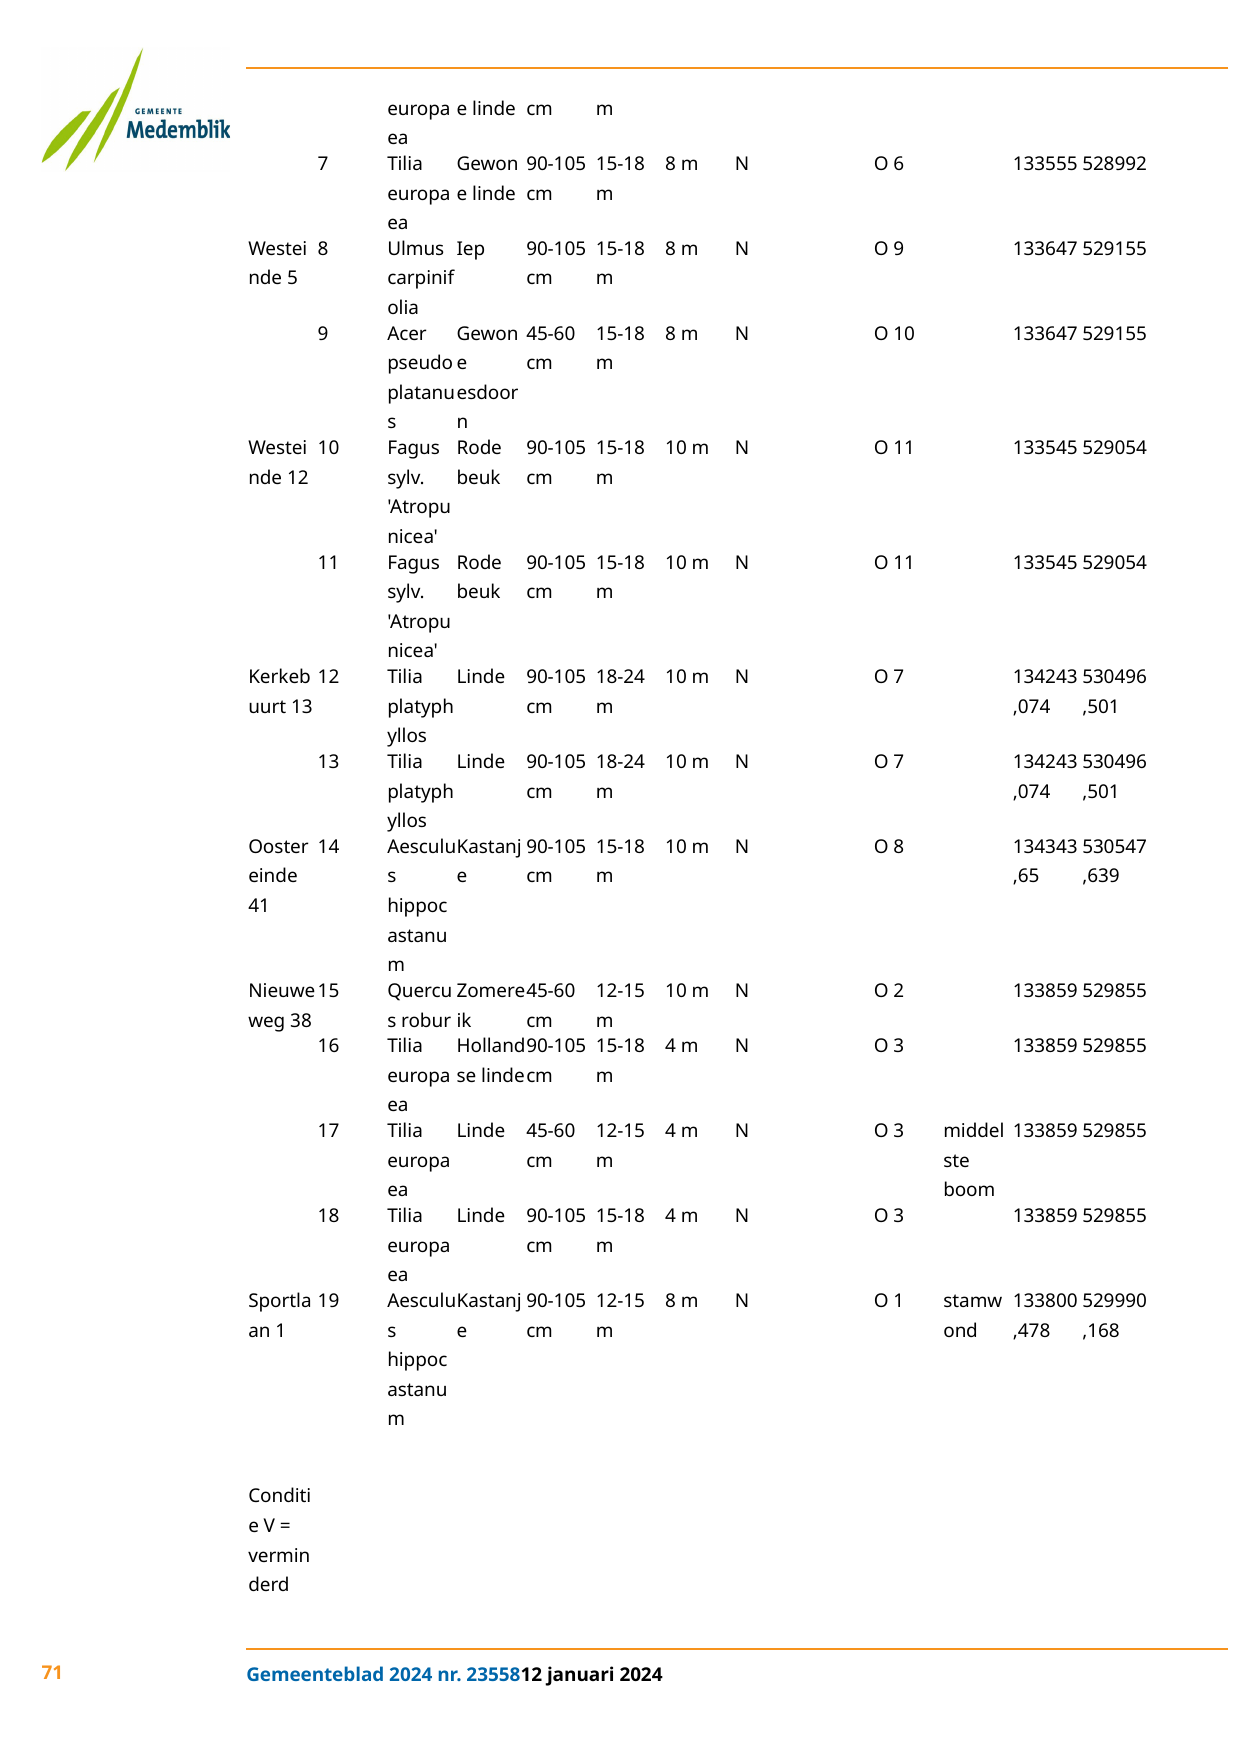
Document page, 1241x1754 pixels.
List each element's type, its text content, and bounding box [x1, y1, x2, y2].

table_cell 9 [318, 320, 387, 434]
table_cell m [596, 95, 665, 150]
table_cell Linde [456, 1118, 526, 1202]
table_cell [804, 235, 873, 320]
table_cell O 11 [874, 434, 943, 549]
table_cell [248, 1431, 317, 1457]
table_cell N [735, 549, 804, 663]
table_cell [943, 748, 1013, 833]
table_cell [456, 1483, 526, 1597]
table_cell [248, 95, 317, 150]
table_cell 133859 [1013, 977, 1082, 1032]
table_cell [735, 1457, 804, 1483]
table_cell 10 [318, 434, 387, 549]
table_cell [943, 663, 1013, 748]
table_cell 529855 [1082, 977, 1152, 1032]
table_cell 10 m [665, 833, 734, 977]
table_cell 133859 [1013, 1118, 1082, 1202]
table_cell Tilia platyphyllos [387, 748, 456, 833]
table_cell [874, 1483, 943, 1597]
table_cell [804, 1202, 873, 1287]
table_cell O 6 [874, 150, 943, 235]
table_cell [526, 1431, 596, 1457]
table_cell [943, 1483, 1013, 1597]
table_cell 530496,501 [1082, 748, 1152, 833]
table_cell [248, 748, 317, 833]
table_cell 529855 [1082, 1033, 1152, 1117]
table_cell [804, 549, 873, 663]
table_cell Rode beuk [456, 549, 526, 663]
table_cell [943, 1202, 1013, 1287]
table_cell Fagus sylv. 'Atropunicea' [387, 549, 456, 663]
table_cell [387, 1483, 456, 1597]
table_cell [943, 434, 1013, 549]
table_cell [804, 95, 873, 150]
table_cell 529054 [1082, 549, 1152, 663]
table_cell Linde [456, 663, 526, 748]
table_cell 530547,639 [1082, 833, 1152, 977]
table_cell Fagus sylv. 'Atropunicea' [387, 434, 456, 549]
table_cell 4 m [665, 1118, 734, 1202]
table_cell 17 [318, 1118, 387, 1202]
table_cell [943, 1033, 1013, 1117]
table_cell O 3 [874, 1118, 943, 1202]
table_cell Tilia europaea [387, 1033, 456, 1117]
table_cell [943, 977, 1013, 1032]
table_cell [318, 95, 387, 150]
table_cell [735, 1431, 804, 1457]
table_cell [1013, 1483, 1082, 1597]
table_cell [804, 1118, 873, 1202]
table_cell 134243,074 [1013, 663, 1082, 748]
table_cell [1013, 95, 1082, 150]
table_cell O 3 [874, 1033, 943, 1117]
table_cell [387, 1431, 456, 1457]
table_cell [1082, 1431, 1152, 1457]
table_cell N [735, 663, 804, 748]
table_cell 8 m [665, 320, 734, 434]
table_cell 18-24 m [596, 663, 665, 748]
table_cell 133859 [1013, 1202, 1082, 1287]
table_cell [526, 1483, 596, 1597]
table_cell [1013, 1457, 1082, 1483]
table_cell 90-105 cm [526, 235, 596, 320]
table_cell [804, 150, 873, 235]
table_cell Acer pseudoplatanus [387, 320, 456, 434]
table_cell O 2 [874, 977, 943, 1032]
table_cell Sportlaan 1 [248, 1287, 317, 1431]
table_cell cm [526, 95, 596, 150]
table_cell N [735, 1118, 804, 1202]
table_cell [943, 549, 1013, 663]
table_cell 529155 [1082, 320, 1152, 434]
table_cell O 7 [874, 663, 943, 748]
table_cell [804, 1483, 873, 1597]
table_cell Gewone esdoorn [456, 320, 526, 434]
table_cell [1082, 1483, 1152, 1597]
table_cell 15-18 m [596, 1202, 665, 1287]
table_cell Gewone linde [456, 150, 526, 235]
table_cell [804, 1287, 873, 1431]
table_cell 8 [318, 235, 387, 320]
table_cell 45-60 cm [526, 977, 596, 1032]
table_cell N [735, 1287, 804, 1431]
table_cell [318, 1431, 387, 1457]
table_cell [804, 748, 873, 833]
table_cell Westeinde 12 [248, 434, 317, 549]
table_cell 18 [318, 1202, 387, 1287]
table_cell [943, 235, 1013, 320]
table_cell [1013, 1431, 1082, 1457]
table_cell [735, 1483, 804, 1597]
table_cell Ulmus carpinifolia [387, 235, 456, 320]
table_cell Linde [456, 1202, 526, 1287]
table_cell 12-15 m [596, 977, 665, 1032]
table_cell 4 m [665, 1202, 734, 1287]
table_cell europaea [387, 95, 456, 150]
table_cell stamwond [943, 1287, 1013, 1431]
table_cell Kastanje [456, 1287, 526, 1431]
table_cell 90-105 cm [526, 434, 596, 549]
table_cell O 8 [874, 833, 943, 977]
table_cell Aesculus hippocastanum [387, 833, 456, 977]
table_cell 8 m [665, 150, 734, 235]
table_cell 12 [318, 663, 387, 748]
table_cell 90-105 cm [526, 1202, 596, 1287]
table_cell [735, 95, 804, 150]
table_cell Rode beuk [456, 434, 526, 549]
table_cell 529855 [1082, 1118, 1152, 1202]
table_cell 15 [318, 977, 387, 1032]
table_cell Conditie V = verminderd [248, 1483, 317, 1597]
table_cell O 7 [874, 748, 943, 833]
table_cell [943, 1457, 1013, 1483]
table_cell [804, 320, 873, 434]
table_cell N [735, 748, 804, 833]
table_cell 15-18 m [596, 150, 665, 235]
table_cell 90-105 cm [526, 833, 596, 977]
table_cell [804, 1033, 873, 1117]
table_cell 15-18 m [596, 549, 665, 663]
table_cell [387, 1457, 456, 1483]
table_cell 90-105 cm [526, 1033, 596, 1117]
table_cell 10 m [665, 663, 734, 748]
table_cell 18-24 m [596, 748, 665, 833]
table_cell 16 [318, 1033, 387, 1117]
table_cell 133555 [1013, 150, 1082, 235]
table_cell O 11 [874, 549, 943, 663]
table_cell 10 m [665, 434, 734, 549]
table_cell Quercus robur [387, 977, 456, 1032]
table_cell Tilia europaea [387, 1118, 456, 1202]
table_cell Hollandse linde [456, 1033, 526, 1117]
table_cell 13 [318, 748, 387, 833]
table_cell 133647 [1013, 320, 1082, 434]
table_cell 15-18 m [596, 833, 665, 977]
table_cell N [735, 1202, 804, 1287]
table_cell N [735, 833, 804, 977]
table_cell Oostereinde 41 [248, 833, 317, 977]
table_cell 8 m [665, 1287, 734, 1431]
table_cell Westeinde 5 [248, 235, 317, 320]
table_cell [248, 549, 317, 663]
table_cell 133545 [1013, 434, 1082, 549]
table_cell 528992 [1082, 150, 1152, 235]
table_cell 14 [318, 833, 387, 977]
table_cell 15-18 m [596, 320, 665, 434]
table_cell 133545 [1013, 549, 1082, 663]
table_cell 90-105 cm [526, 150, 596, 235]
table_cell 15-18 m [596, 434, 665, 549]
table_cell [665, 1457, 734, 1483]
table_cell 134243,074 [1013, 748, 1082, 833]
table_cell 10 m [665, 748, 734, 833]
table_cell [318, 1483, 387, 1597]
table_cell [596, 1431, 665, 1457]
table_cell 12-15 m [596, 1287, 665, 1431]
table_cell [874, 95, 943, 150]
table_cell Aesculus hippocastanum [387, 1287, 456, 1431]
table_cell [1082, 1457, 1152, 1483]
table_cell 90-105 cm [526, 1287, 596, 1431]
table_cell [665, 1483, 734, 1597]
table_cell 19 [318, 1287, 387, 1431]
table_cell [804, 833, 873, 977]
table_cell [456, 1457, 526, 1483]
table_cell 15-18 m [596, 1033, 665, 1117]
table_cell [248, 320, 317, 434]
table_cell [596, 1457, 665, 1483]
table_cell 10 m [665, 977, 734, 1032]
table_cell Tilia europaea [387, 1202, 456, 1287]
table_cell [456, 1431, 526, 1457]
table_cell 133859 [1013, 1033, 1082, 1117]
table_cell Tilia platyphyllos [387, 663, 456, 748]
table_cell [248, 1202, 317, 1287]
table_cell N [735, 977, 804, 1032]
table_cell N [735, 320, 804, 434]
table_cell [874, 1431, 943, 1457]
table_cell [665, 95, 734, 150]
table_cell [1082, 95, 1152, 150]
table_cell O 3 [874, 1202, 943, 1287]
table_cell 529155 [1082, 235, 1152, 320]
table_cell 90-105 cm [526, 549, 596, 663]
table_cell [526, 1457, 596, 1483]
table_cell 530496,501 [1082, 663, 1152, 748]
picture [41, 47, 231, 172]
table_cell e linde [456, 95, 526, 150]
table_cell [943, 95, 1013, 150]
table_cell O 10 [874, 320, 943, 434]
table_cell N [735, 1033, 804, 1117]
table_cell [804, 663, 873, 748]
table_cell 45-60 cm [526, 1118, 596, 1202]
table_cell Tilia europaea [387, 150, 456, 235]
table_cell 134343,65 [1013, 833, 1082, 977]
table_cell Iep [456, 235, 526, 320]
table_cell 529990,168 [1082, 1287, 1152, 1431]
table_cell Kastanje [456, 833, 526, 977]
table_cell [248, 1457, 317, 1483]
table_cell [943, 1431, 1013, 1457]
table_cell N [735, 235, 804, 320]
table_cell 90-105 cm [526, 663, 596, 748]
table_cell 10 m [665, 549, 734, 663]
table_cell [804, 977, 873, 1032]
table_cell 529855 [1082, 1202, 1152, 1287]
table_cell 133647 [1013, 235, 1082, 320]
table_cell [596, 1483, 665, 1597]
table_cell 12-15 m [596, 1118, 665, 1202]
table_cell Kerkebuurt 13 [248, 663, 317, 748]
table_cell N [735, 434, 804, 549]
table_cell 15-18 m [596, 235, 665, 320]
table_cell [804, 1457, 873, 1483]
table_cell [318, 1457, 387, 1483]
table_cell 11 [318, 549, 387, 663]
table_cell O 1 [874, 1287, 943, 1431]
table_cell Nieuweweg 38 [248, 977, 317, 1032]
table_cell middelste boom [943, 1118, 1013, 1202]
table_cell [804, 1431, 873, 1457]
table_cell Zomereik [456, 977, 526, 1032]
table_cell 133800,478 [1013, 1287, 1082, 1431]
table_cell [943, 320, 1013, 434]
table_cell [943, 150, 1013, 235]
table_cell 529054 [1082, 434, 1152, 549]
table_cell Linde [456, 748, 526, 833]
table_cell [943, 833, 1013, 977]
table_cell 4 m [665, 1033, 734, 1117]
table_cell [665, 1431, 734, 1457]
table_cell [874, 1457, 943, 1483]
table_cell N [735, 150, 804, 235]
table_cell [248, 1033, 317, 1117]
table_cell 90-105 cm [526, 748, 596, 833]
table_cell [248, 1118, 317, 1202]
table_cell 7 [318, 150, 387, 235]
table_cell [804, 434, 873, 549]
table_cell 8 m [665, 235, 734, 320]
table_cell O 9 [874, 235, 943, 320]
table_cell [248, 150, 317, 235]
table_cell 45-60 cm [526, 320, 596, 434]
